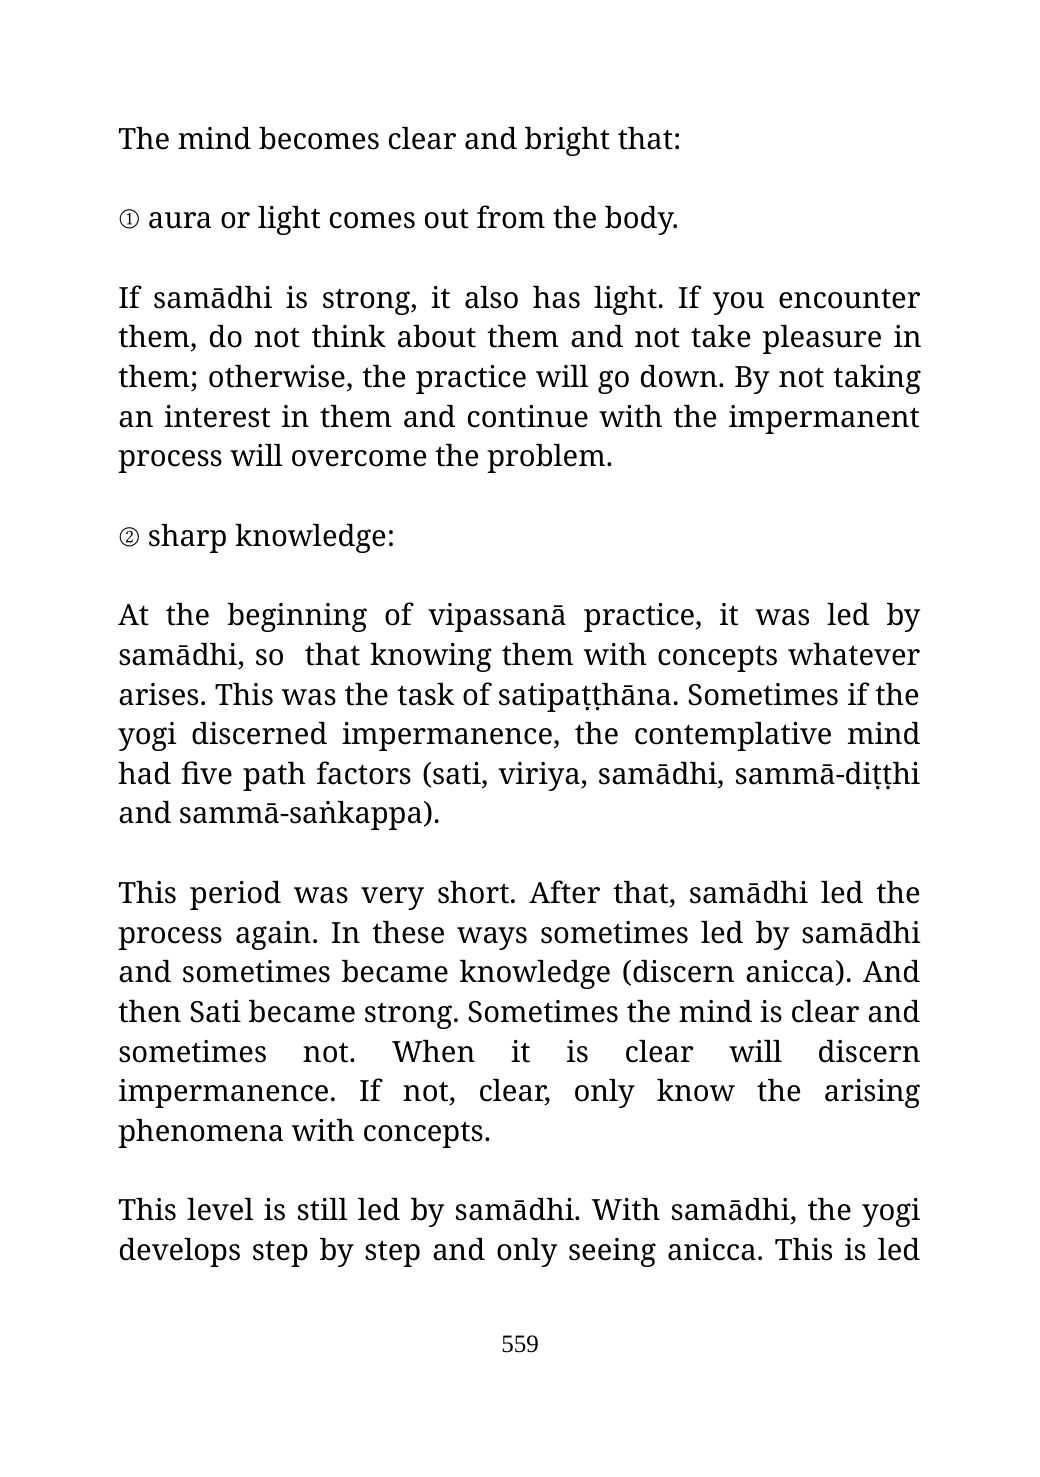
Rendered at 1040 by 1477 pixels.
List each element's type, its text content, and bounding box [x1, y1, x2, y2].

text The mind becomes clear and bright that: ① aura or light comes out from the body. If samādhi is strong, it also has light. If you encounter them, do not think about them and not take pleasure in them; otherwise, the practice will go down. By not taking an interest in them and continue with the impermanent process will overcome the problem. ② sharp knowledge: At the beginning of vipassanā practice, it was led by samādhi, so that knowing them with concepts whatever arises. This was the task of satipaṭṭhāna. Sometimes if the yogi discerned impermanence, the contemplative mind had five path factors (sati, viriya, samādhi, sammā-diṭṭhi and sammā-saṅkappa). This period was very short. After that, samādhi led the process again. In these ways sometimes led by samādhi and sometimes became knowledge (discern anicca). And then Sati became strong. Sometimes the mind is clear and sometimes not. When it is clear will discern impermanence. If not, clear, only know the arising phenomena with concepts. This level is still led by samādhi. With samādhi, the yogi develops step by step and only seeing anicca. This is led [118, 118, 922, 1269]
